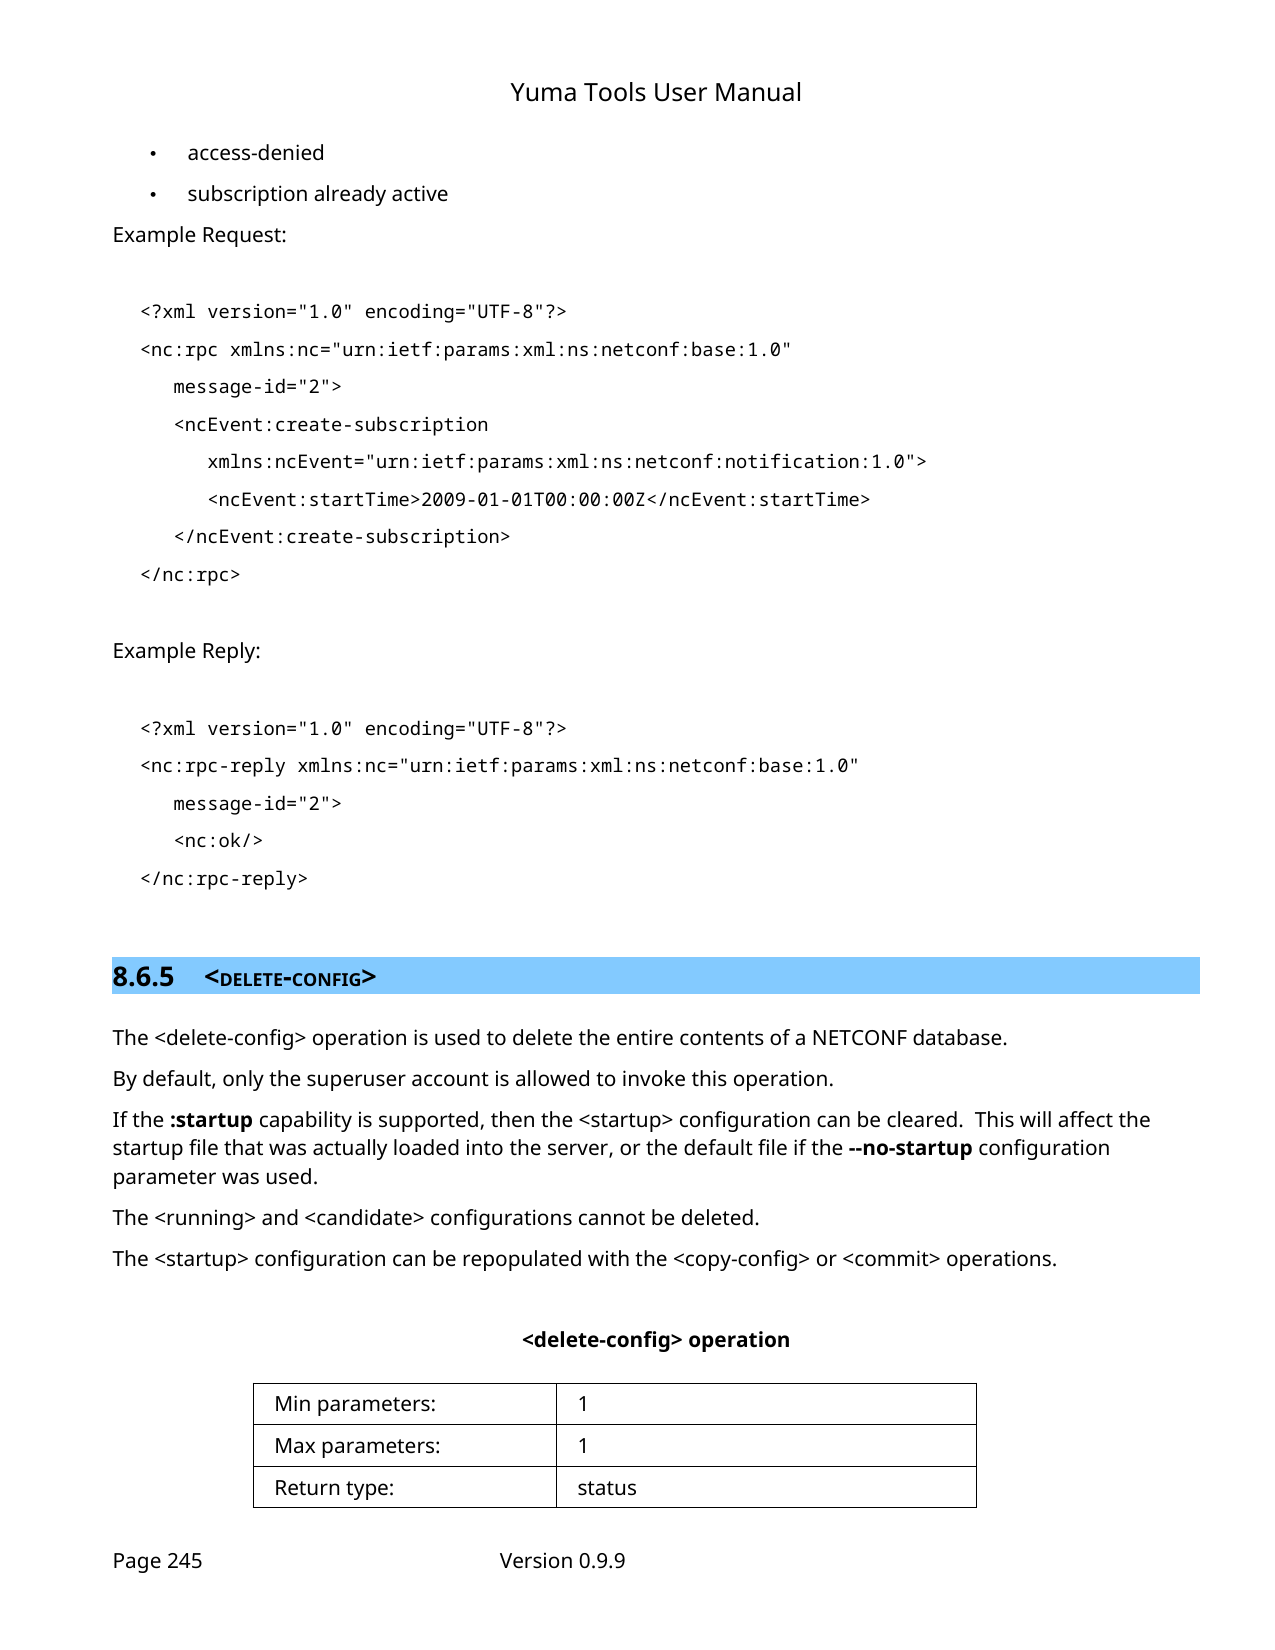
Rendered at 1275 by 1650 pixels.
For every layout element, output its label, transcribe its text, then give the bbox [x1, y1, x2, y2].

subtitle <delete-config> operation [127, 1326, 1185, 1354]
text </ncEvent:create-subscription> [139, 524, 1200, 549]
list access-denied [150, 138, 1200, 167]
text message-id="2"> [139, 374, 1200, 399]
table_header 1 [557, 1384, 976, 1424]
subtitle <delete-config> [112, 957, 1200, 994]
text </nc:rpc-reply> [139, 865, 1200, 890]
text <ncEvent:startTime>2009-01-01T00:00:00Z</ncEvent:startTime> [139, 486, 1200, 512]
list subscription already active [150, 179, 1200, 208]
text <?xml version="1.0" encoding="UTF-8"?> [139, 715, 1200, 740]
text Example Request: [112, 220, 1200, 249]
text <ncEvent:create-subscription [139, 411, 1200, 437]
table_cell Return type: [254, 1467, 556, 1507]
table_cell Max parameters: [254, 1425, 556, 1466]
text <nc:ok/> [139, 827, 1200, 853]
text The <startup> configuration can be repopulated with the <copy-config> or <commit> operations. [112, 1244, 1200, 1272]
text By default, only the superuser account is allowed to invoke this operation. [112, 1064, 1200, 1092]
text If the :startup capability is supported, then the <startup> configuration can be cleared. This will affect the startup file that was actually loaded into the server, or the default file if the --no-startup configuration parameter was used. [112, 1105, 1200, 1190]
table_cell status [557, 1467, 976, 1507]
table_cell 1 [557, 1425, 976, 1466]
text <nc:rpc-reply xmlns:nc="urn:ietf:params:xml:ns:netconf:base:1.0" [139, 752, 1200, 778]
text xmlns:ncEvent="urn:ietf:params:xml:ns:netconf:notification:1.0"> [139, 449, 1200, 474]
table_header Min parameters: [254, 1384, 556, 1424]
text </nc:rpc> [139, 561, 1200, 587]
text <?xml version="1.0" encoding="UTF-8"?> [139, 299, 1200, 324]
text The <delete-config> operation is used to delete the entire contents of a NETCONF database. [112, 1023, 1200, 1051]
text The <running> and <candidate> configurations cannot be deleted. [112, 1203, 1200, 1231]
text <nc:rpc xmlns:nc="urn:ietf:params:xml:ns:netconf:base:1.0" [139, 336, 1200, 362]
text message-id="2"> [139, 790, 1200, 815]
text Example Reply: [112, 636, 1200, 665]
